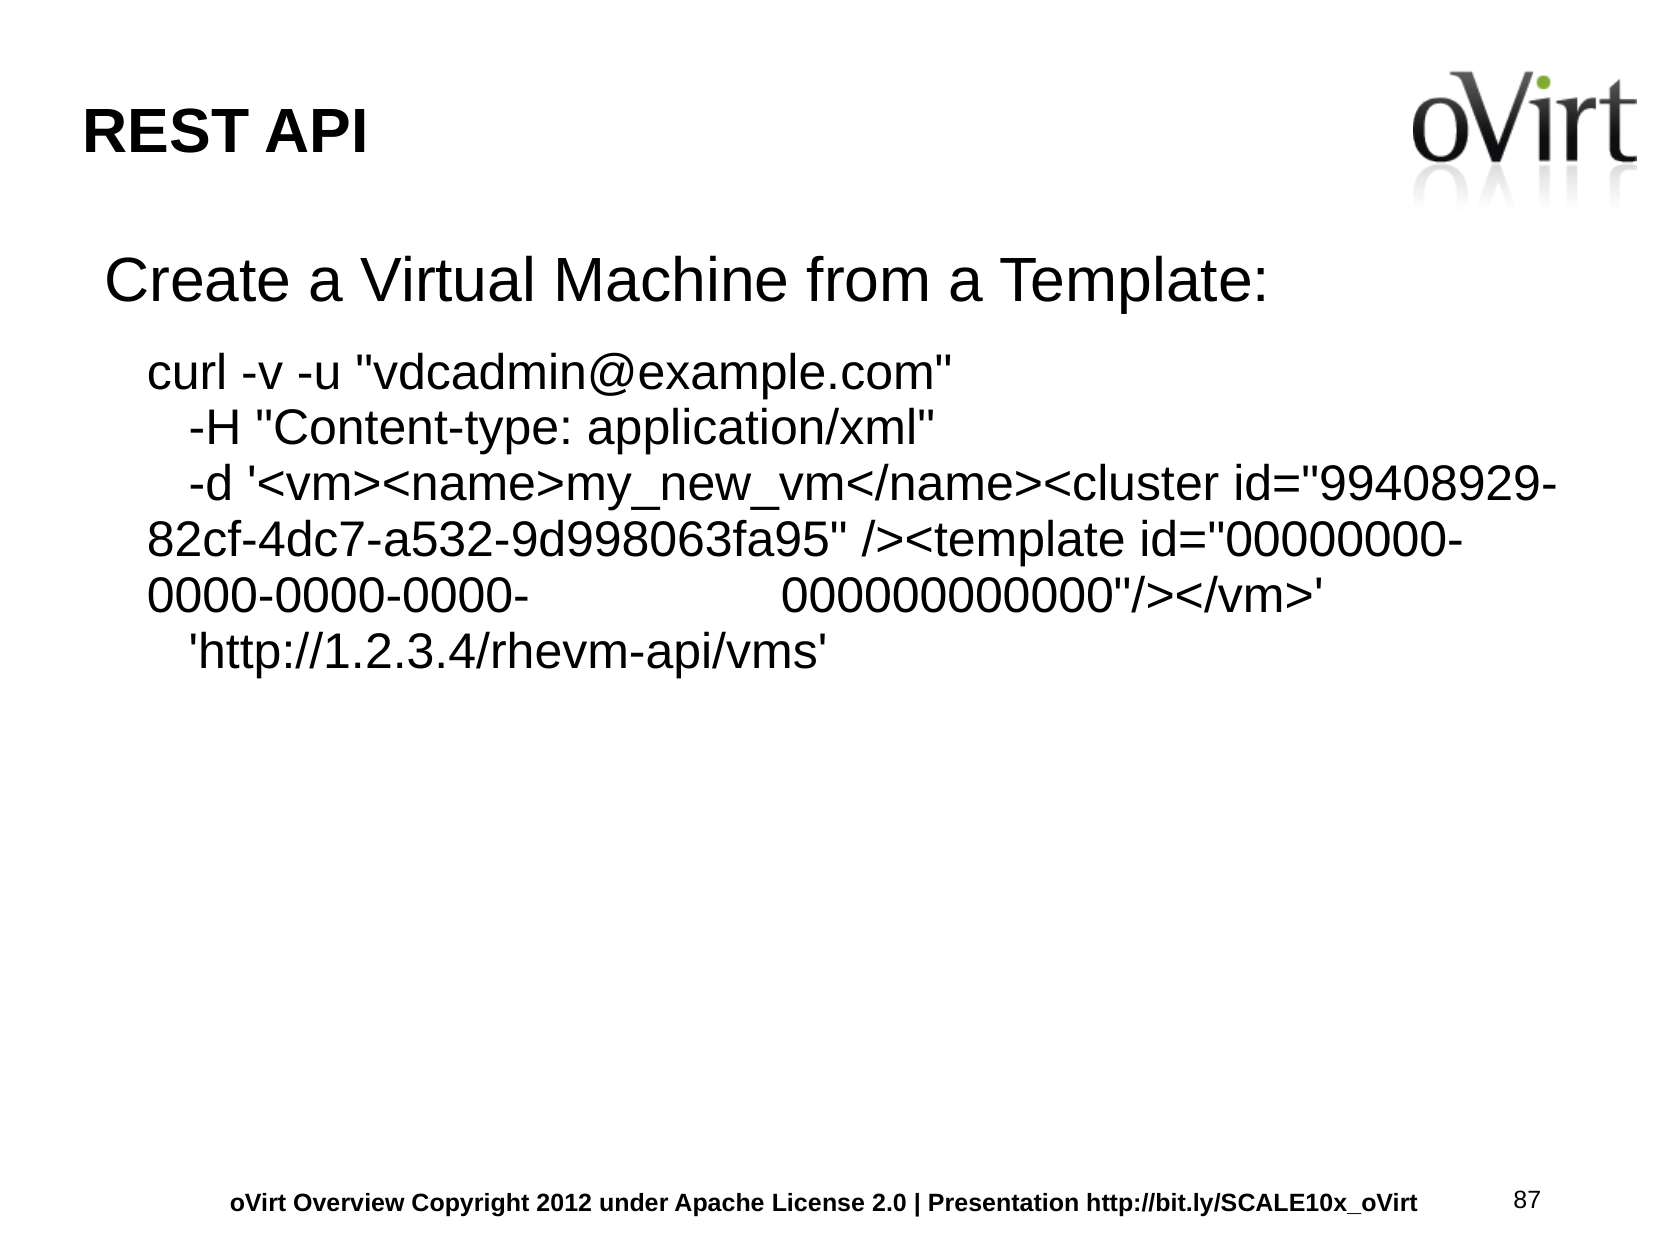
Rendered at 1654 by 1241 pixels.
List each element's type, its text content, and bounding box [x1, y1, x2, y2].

title REST API [82, 37, 1571, 226]
list Create a Virtual Machine from a Template: curl -v -u "vdcadmin@example.com" -H "Content-type: application/xml" -d '<vm><name>my_new_vm</name><cluster id="99408929-82cf-4dc7-a532-9d998063fa95" /><template id="00000000-0000-0000-0000- 000000000000"/></vm>' 'http://1.2.3.4/rhevm-api/vms' [86, 244, 1576, 1039]
picture [1571, 63, 1637, 212]
